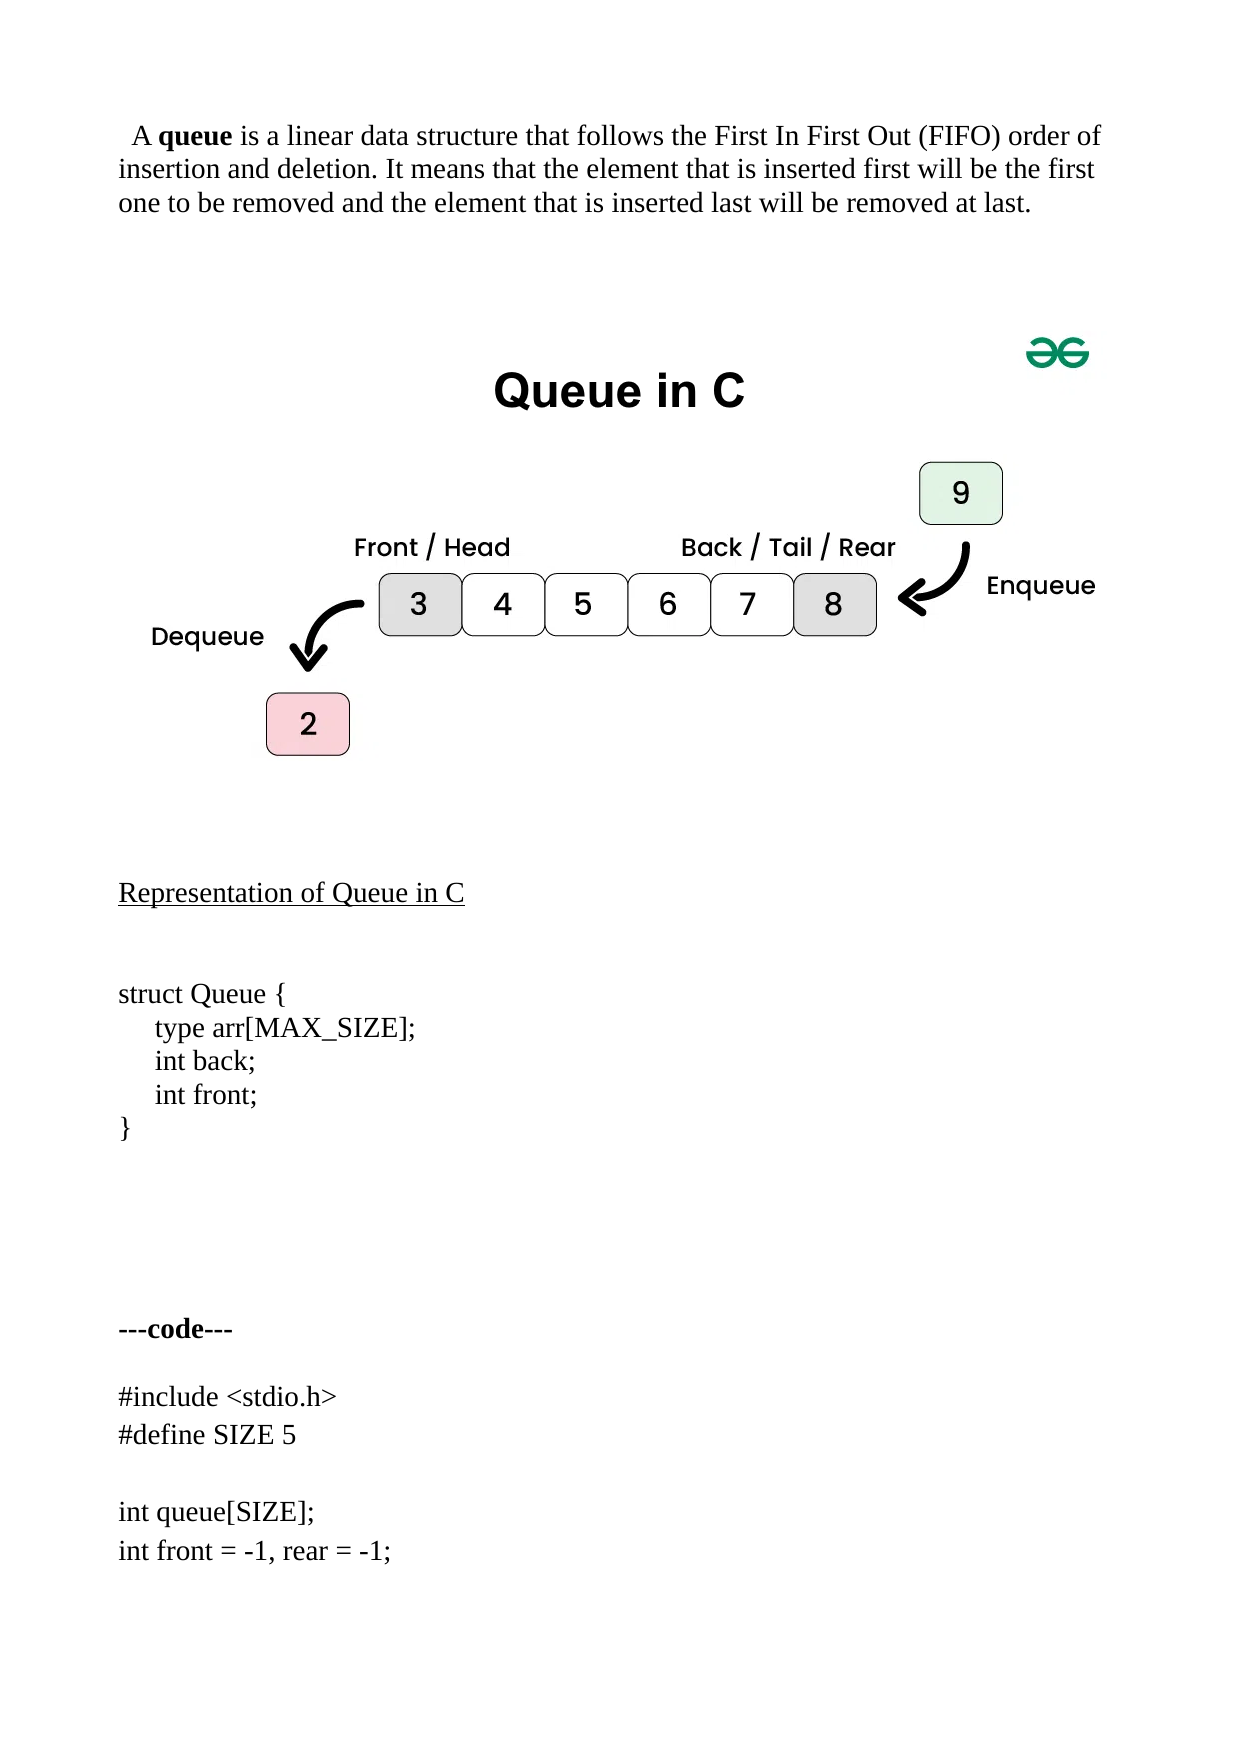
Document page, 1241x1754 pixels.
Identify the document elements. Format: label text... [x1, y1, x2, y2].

text type arr[MAX_SIZE]; [118, 1010, 1122, 1043]
text int back; [118, 1043, 1122, 1077]
text struct Queue { [118, 976, 1122, 1010]
picture [118, 319, 1123, 775]
text int queue[SIZE]; [118, 1494, 1122, 1528]
text int front = -1, rear = -1; [118, 1533, 1122, 1566]
text Representation of Queue in C [118, 876, 1122, 909]
text } [118, 1110, 1122, 1144]
text #include <stdio.h> [118, 1379, 1122, 1412]
text #define SIZE 5 [118, 1417, 1122, 1451]
text int front; [118, 1077, 1122, 1110]
text ---code--- [118, 1312, 1122, 1345]
text A queue is a linear data structure that follows the First In First Out (FIFO) order of insertion and deletion. It means that the element that is inserted first will be the first one to be removed and the element that is inserted last will be removed at last. [118, 118, 1122, 219]
